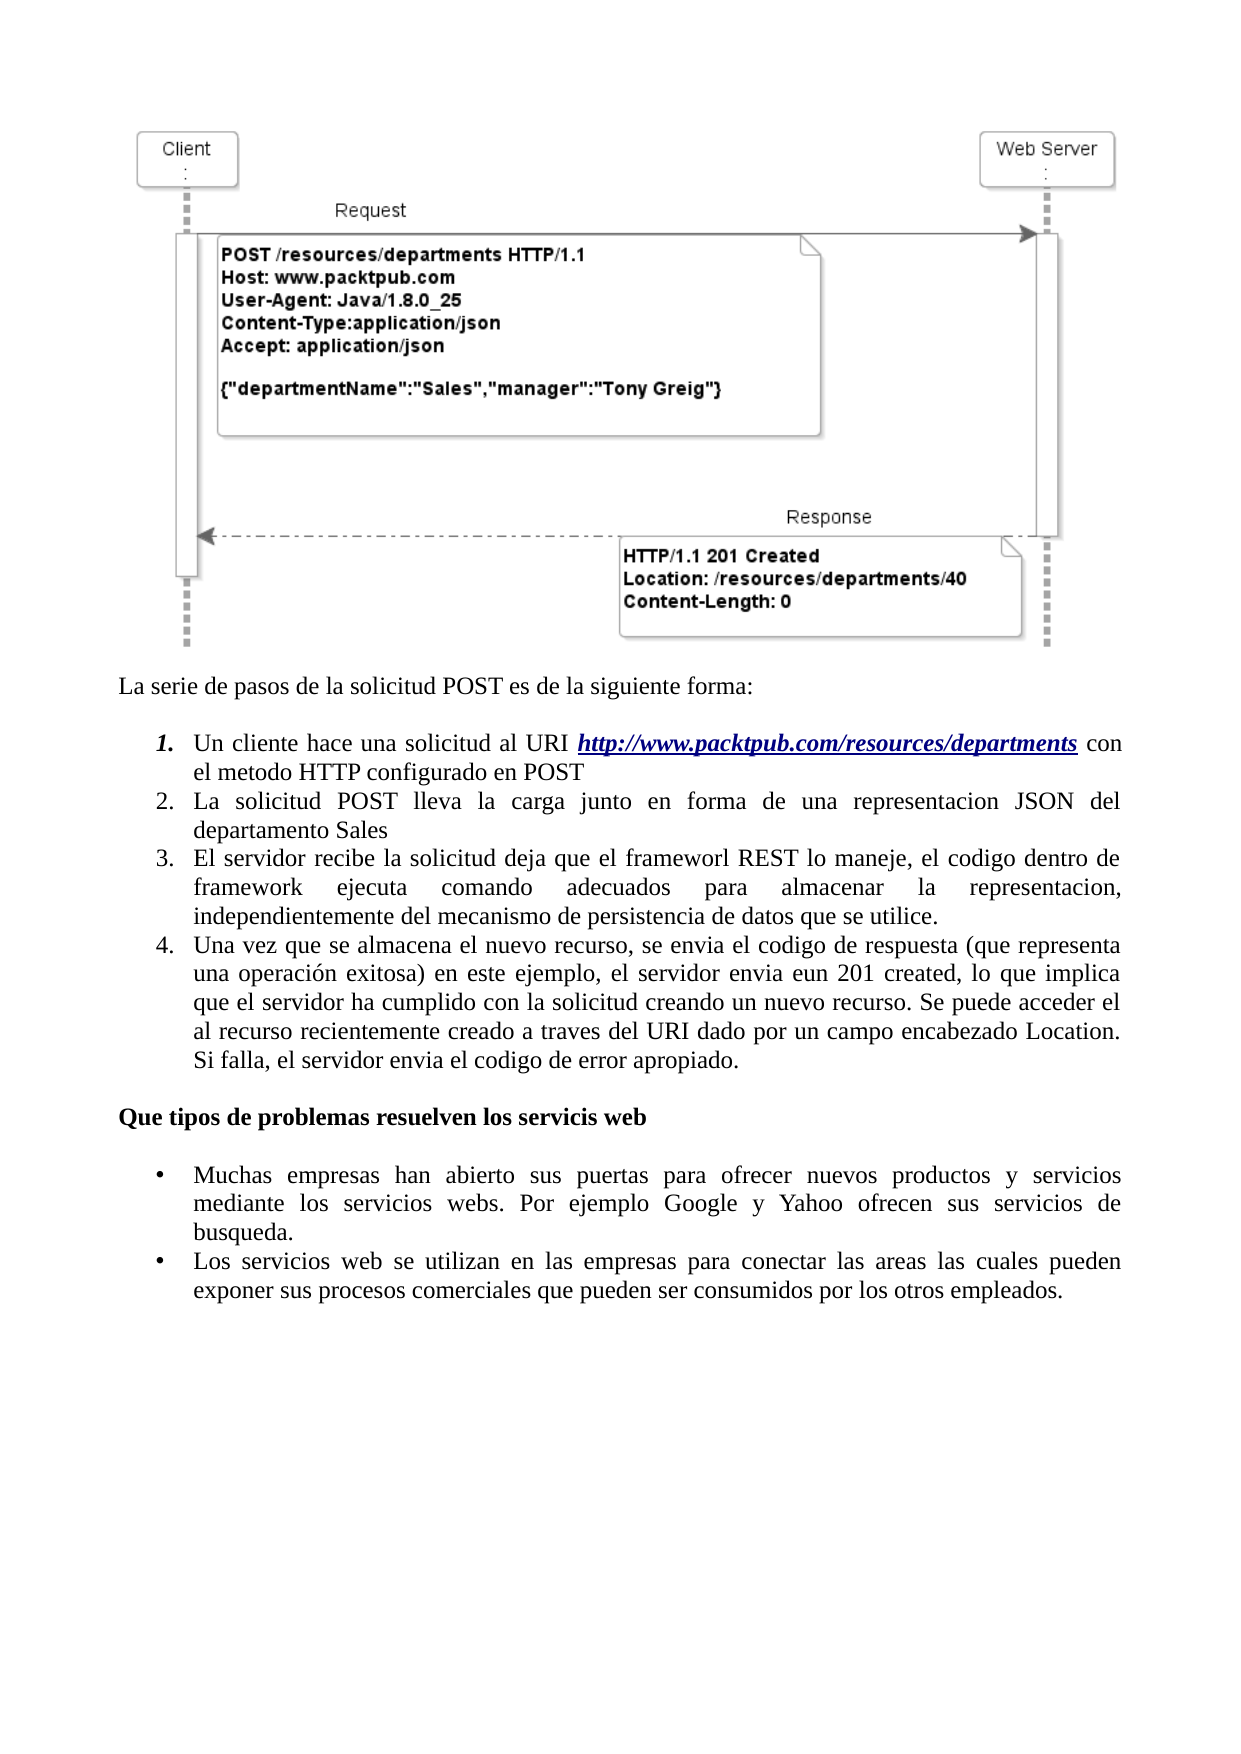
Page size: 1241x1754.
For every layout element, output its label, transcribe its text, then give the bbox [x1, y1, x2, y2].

list Una vez que se almacena el nuevo recurso, se envia el codigo de respuesta (que representa una operación exitosa) en este ejemplo, el servidor envia eun 201 created, lo que implica que el servidor ha cumplido con la solicitud creando un nuevo recurso. Se puede acceder el al recurso recientemente creado a traves del URI dado por un campo encabezado Location. Si falla, el servidor envia el codigo de error apropiado. [156, 930, 1122, 1073]
list La solicitud POST lleva la carga junto en forma de una representacion JSON del departamento Sales [156, 786, 1122, 843]
list Un cliente hace una solicitud al URI http://www.packtpub.com/resources/departments con el metodo HTTP configurado en POST [156, 728, 1122, 786]
list Muchas empresas han abierto sus puertas para ofrecer nuevos productos y servicios mediante los servicios webs. Por ejemplo Google y Yahoo ofrecen sus servicios de busqueda. [156, 1160, 1122, 1246]
text La serie de pasos de la solicitud POST es de la siguiente forma: [118, 671, 1122, 700]
list Los servicios web se utilizan en las empresas para conectar las areas las cuales pueden exponer sus procesos comerciales que pueden ser consumidos por los otros empleados. [156, 1246, 1122, 1303]
text Que tipos de problemas resuelven los servicis web [118, 1102, 1122, 1131]
list El servidor recibe la solicitud deja que el frameworl REST lo maneje, el codigo dentro de framework ejecuta comando adecuados para almacenar la representacion, independientemente del mecanismo de persistencia de datos que se utilice. [156, 843, 1122, 930]
picture [118, 118, 1123, 671]
